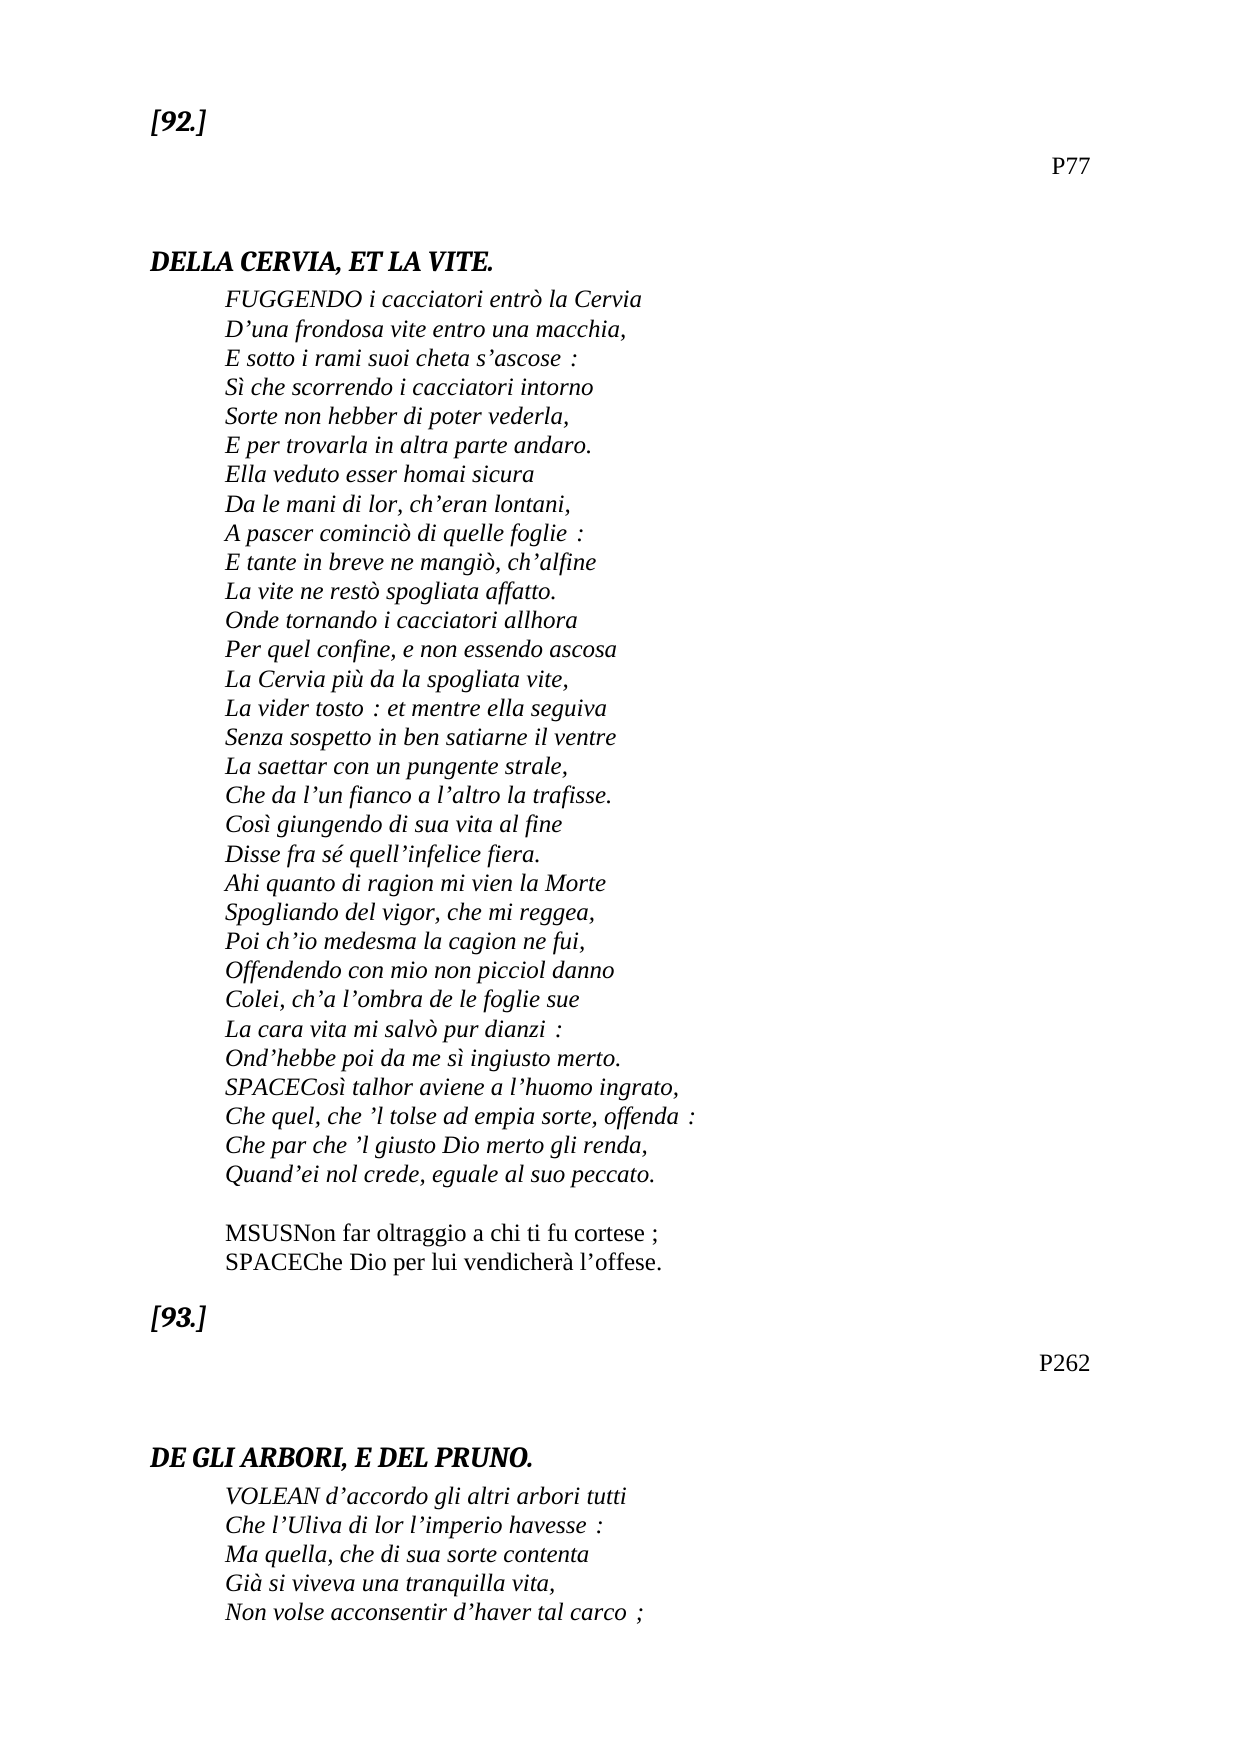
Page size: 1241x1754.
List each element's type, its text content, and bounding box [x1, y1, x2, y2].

text FUGGENDO i cacciatori entrò la Cervia D’una frondosa vite entro una macchia, E sotto i rami suoi cheta s’ascose : Sì che scorrendo i cacciatori intorno Sorte non hebber di poter vederla, E per trovarla in altra parte andaro. Ella veduto esser homai sicura Da le mani di lor, ch’eran lontani, A pascer cominciò di quelle foglie : E tante in breve ne mangiò, ch’alfine La vite ne restò spogliata affatto. Onde tornando i cacciatori allhora Per quel confine, e non essendo ascosa La Cervia più da la spogliata vite, La vider tosto : et mentre ella seguiva Senza sospetto in ben satiarne il ventre La saettar con un pungente strale, Che da l’un fianco a l’altro la trafisse. Così giungendo di sua vita al fine Disse fra sé quell’infelice fiera. Ahi quanto di ragion mi vien la Morte Spogliando del vigor, che mi reggea, Poi ch’io medesma la cagion ne fui, Offendendo con mio non picciol danno Colei, ch’a l’ombra de le foglie sue La cara vita mi salvò pur dianzi : Ond’hebbe poi da me sì ingiusto merto. [225, 284, 1090, 1072]
text MSUSNon far oltraggio a chi ti fu cortese ; SPACEChe Dio per lui vendicherà l’offese. [225, 1218, 1090, 1276]
subtitle [92.] [150, 105, 1090, 138]
text P262 [150, 1341, 1090, 1378]
text P77 [150, 145, 1090, 182]
subtitle DE GLI ARBORI, E DEL PRUNO. [150, 1441, 1090, 1474]
text VOLEAN d’accordo gli altri arbori tutti Che l’Uliva di lor l’imperio havesse : Ma quella, che di sua sorte contenta Già si viveva una tranquilla vita, Non volse acconsentir d’haver tal carco ; [225, 1481, 1090, 1627]
subtitle DELLA CERVIA, ET LA VITE. [150, 245, 1090, 278]
subtitle [93.] [150, 1301, 1090, 1335]
text SPACECosì talhor aviene a l’huomo ingrato, Che quel, che ’l tolse ad empia sorte, offenda : Che par che ’l giusto Dio merto gli renda, Quand’ei nol crede, eguale al suo peccato. [225, 1072, 1090, 1189]
